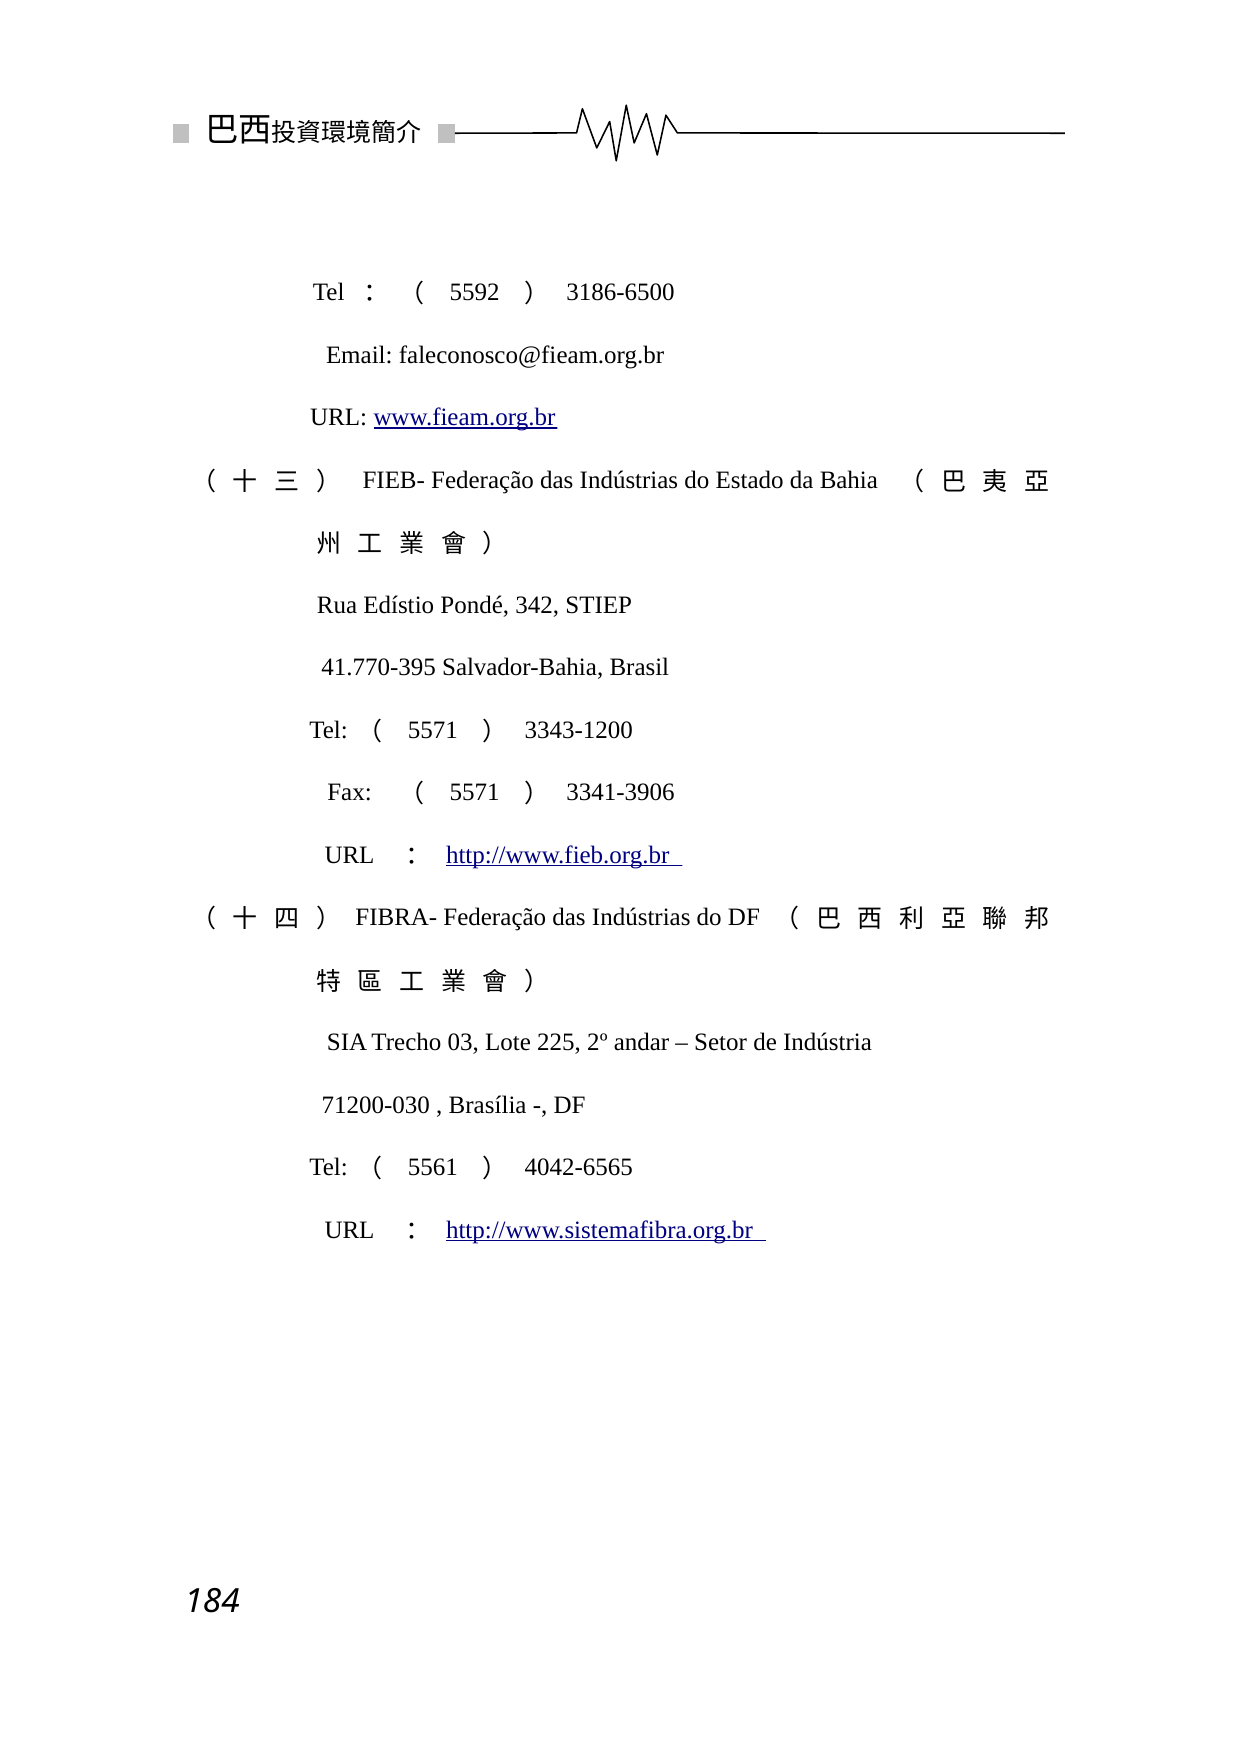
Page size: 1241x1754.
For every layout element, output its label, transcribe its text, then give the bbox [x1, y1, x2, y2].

text SIA Trecho 03, Lote 225, 2º andar – Setor de Indústria [281, 1000, 1058, 1063]
text Tel：（5592）3186-6500 [281, 250, 1058, 313]
text Rua Edístio Pondé, 342, STIEP [281, 563, 1058, 625]
text Tel:（5561）4042-6565 [281, 1125, 1058, 1188]
text URL：http://www.sistemafibra.org.br [281, 1188, 1058, 1250]
text 41.770-395 Salvador-Bahia, Brasil [281, 625, 1058, 688]
text Fax:（5571）3341-3906 [281, 750, 1058, 813]
text URL：http://www.fieb.org.br [281, 813, 1058, 875]
text 71200-030 , Brasília -, DF [281, 1063, 1058, 1125]
text URL: www.fieam.org.br [281, 375, 1058, 438]
text Email: faleconosco@fieam.org.br [281, 313, 1058, 375]
text Tel:（5571）3343-1200 [281, 688, 1058, 750]
text （十四）FIBRA- Federação das Indústrias do DF（巴西利亞聯邦特區工業會） [183, 875, 1058, 1000]
text （十三）FIEB- Federação das Indústrias do Estado da Bahia（巴夷亞州工業會） [183, 438, 1058, 563]
